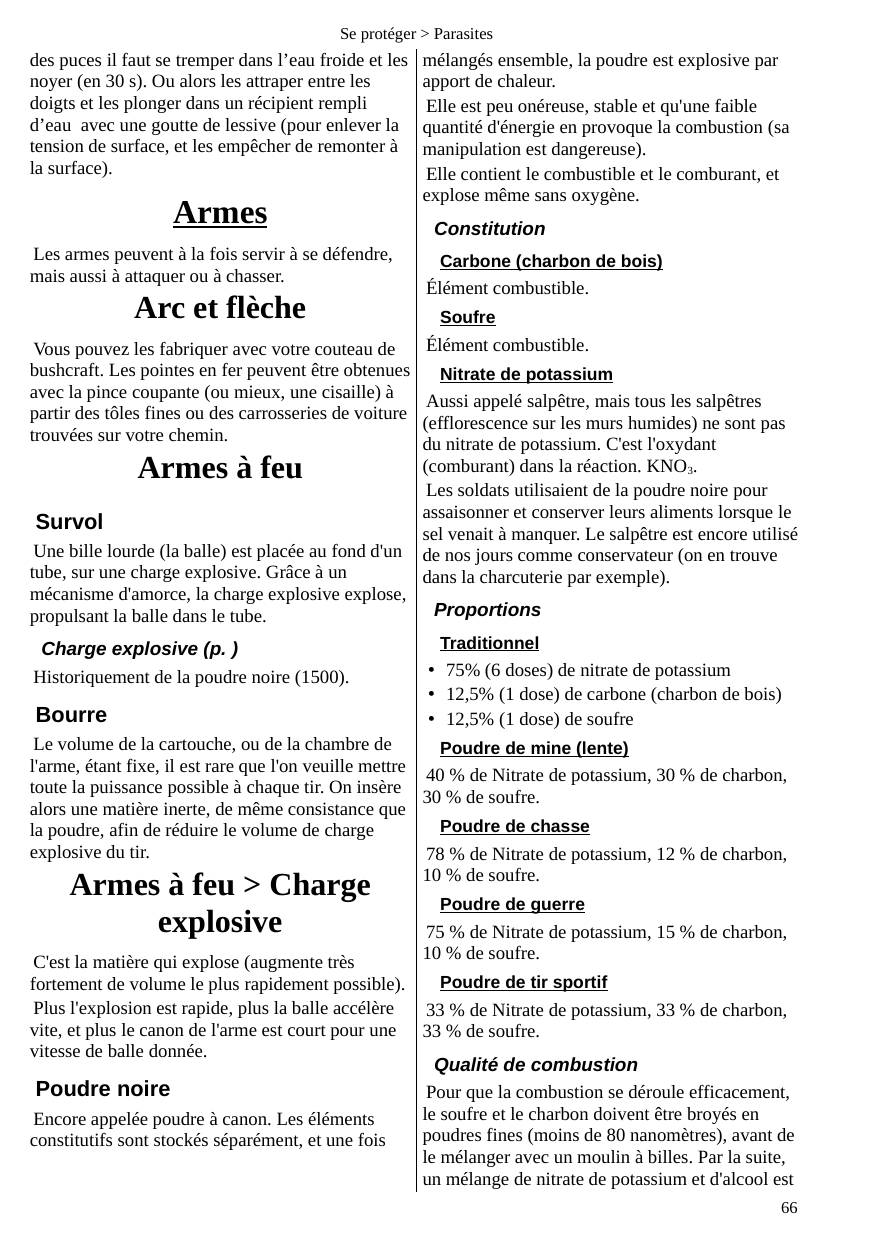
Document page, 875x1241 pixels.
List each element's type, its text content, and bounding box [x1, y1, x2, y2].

text mélangés ensemble, la poudre est explosive par apport de chaleur. [422, 49, 803, 92]
text Élément combustible. [422, 334, 803, 355]
list 12,5% (1 dose) de carbone (charbon de bois) [428, 683, 803, 705]
subtitle Bourre [35, 702, 411, 727]
text 40 % de Nitrate de potassium, 30 % de charbon, 30 % de soufre. [422, 764, 803, 807]
subtitle Arc et flèche [29, 289, 411, 326]
text Encore appelée poudre à canon. Les éléments constitutifs sont stockés séparément, et une fois [29, 1107, 411, 1151]
text des puces il faut se tremper dans l’eau froide et les noyer (en 30 s). Ou alors les attraper entre les doigts et les plonger dans un récipient rempli d’eau avec une goutte de lessive (pour enlever la tension de surface, et les empêcher de remonter à la surface). [29, 49, 411, 178]
text Une bille lourde (la balle) est placée au fond d'un tube, sur une charge explosive. Grâce à un mécanisme d'amorce, la charge explosive explose, propulsant la balle dans le tube. [29, 540, 411, 626]
text 75 % de Nitrate de potassium, 15 % de charbon, 10 % de soufre. [422, 921, 803, 964]
text 78 % de Nitrate de potassium, 12 % de charbon, 10 % de soufre. [422, 842, 803, 886]
subtitle Charge explosive (p. ) [41, 638, 411, 660]
text Vous pouvez les fabriquer avec votre couteau de bushcraft. Les pointes en fer peuvent être obtenues avec la pince coupante (ou mieux, une cisaille) à partir des tôles fines ou des carrosseries de voiture trouvées sur votre chemin. [29, 338, 411, 445]
subtitle Constitution [434, 217, 803, 239]
subtitle Nitrate de potassium [440, 364, 803, 384]
text Les armes peuvent à la fois servir à se défendre, mais aussi à attaquer ou à chasser. [29, 243, 411, 286]
subtitle Qualité de combustion [434, 1053, 803, 1075]
text Elle est peu onéreuse, stable et qu'une faible quantité d'énergie en provoque la combustion (sa manipulation est dangereuse). [422, 95, 803, 159]
subtitle Traditionnel [440, 633, 803, 653]
text Le volume de la cartouche, ou de la chambre de l'arme, étant fixe, il est rare que l'on veuille mettre toute la puissance possible à chaque tir. On insère alors une matière inerte, de même consistance que la poudre, afin de réduire le volume de charge explosive du tir. [29, 733, 411, 862]
list 12,5% (1 dose) de soufre [428, 708, 803, 729]
subtitle Proportions [434, 599, 803, 621]
subtitle Armes à feu > Charge explosive [29, 865, 411, 939]
text Les soldats utilisaient de la poudre noire pour assaisonner et conserver leurs aliments lorsque le sel venait à manquer. Le salpêtre est encore utilisé de nos jours comme conservateur (on en trouve dans la charcuterie par exemple). [422, 479, 803, 587]
subtitle Armes [29, 193, 411, 231]
subtitle Poudre noire [35, 1076, 411, 1101]
subtitle Poudre de mine (lente) [440, 738, 803, 758]
text C'est la matière qui explose (augmente très fortement de volume le plus rapidement possible). [29, 951, 411, 994]
subtitle Carbone (charbon de bois) [440, 251, 803, 271]
subtitle Poudre de guerre [440, 894, 803, 914]
subtitle Poudre de chasse [440, 816, 803, 836]
text Pour que la combustion se déroule efficacement, le soufre et le charbon doivent être broyés en poudres fines (moins de 80 nanomètres), avant de le mélanger avec un moulin à billes. Par la suite, un mélange de nitrate de potassium et d'alcool est [422, 1081, 803, 1189]
text 33 % de Nitrate de potassium, 33 % de charbon, 33 % de soufre. [422, 999, 803, 1042]
subtitle Soufre [440, 307, 803, 328]
text Aussi appelé salpêtre, mais tous les salpêtres (efflorescence sur les murs humides) ne sont pas du nitrate de potassium. C'est l'oxydant (comburant) dans la réaction. KNO3. [422, 390, 803, 476]
list 75% (6 doses) de nitrate de potassium [428, 659, 803, 680]
text Plus l'explosion est rapide, plus la balle accélère vite, et plus le canon de l'arme est court pour une vitesse de balle donnée. [29, 997, 411, 1062]
subtitle Armes à feu [29, 448, 411, 485]
subtitle Survol [35, 509, 411, 534]
text Élément combustible. [422, 277, 803, 299]
subtitle Poudre de tir sportif [440, 972, 803, 993]
text Historiquement de la poudre noire (1500). [29, 666, 411, 687]
text Elle contient le combustible et le comburant, et explose même sans oxygène. [422, 162, 803, 206]
